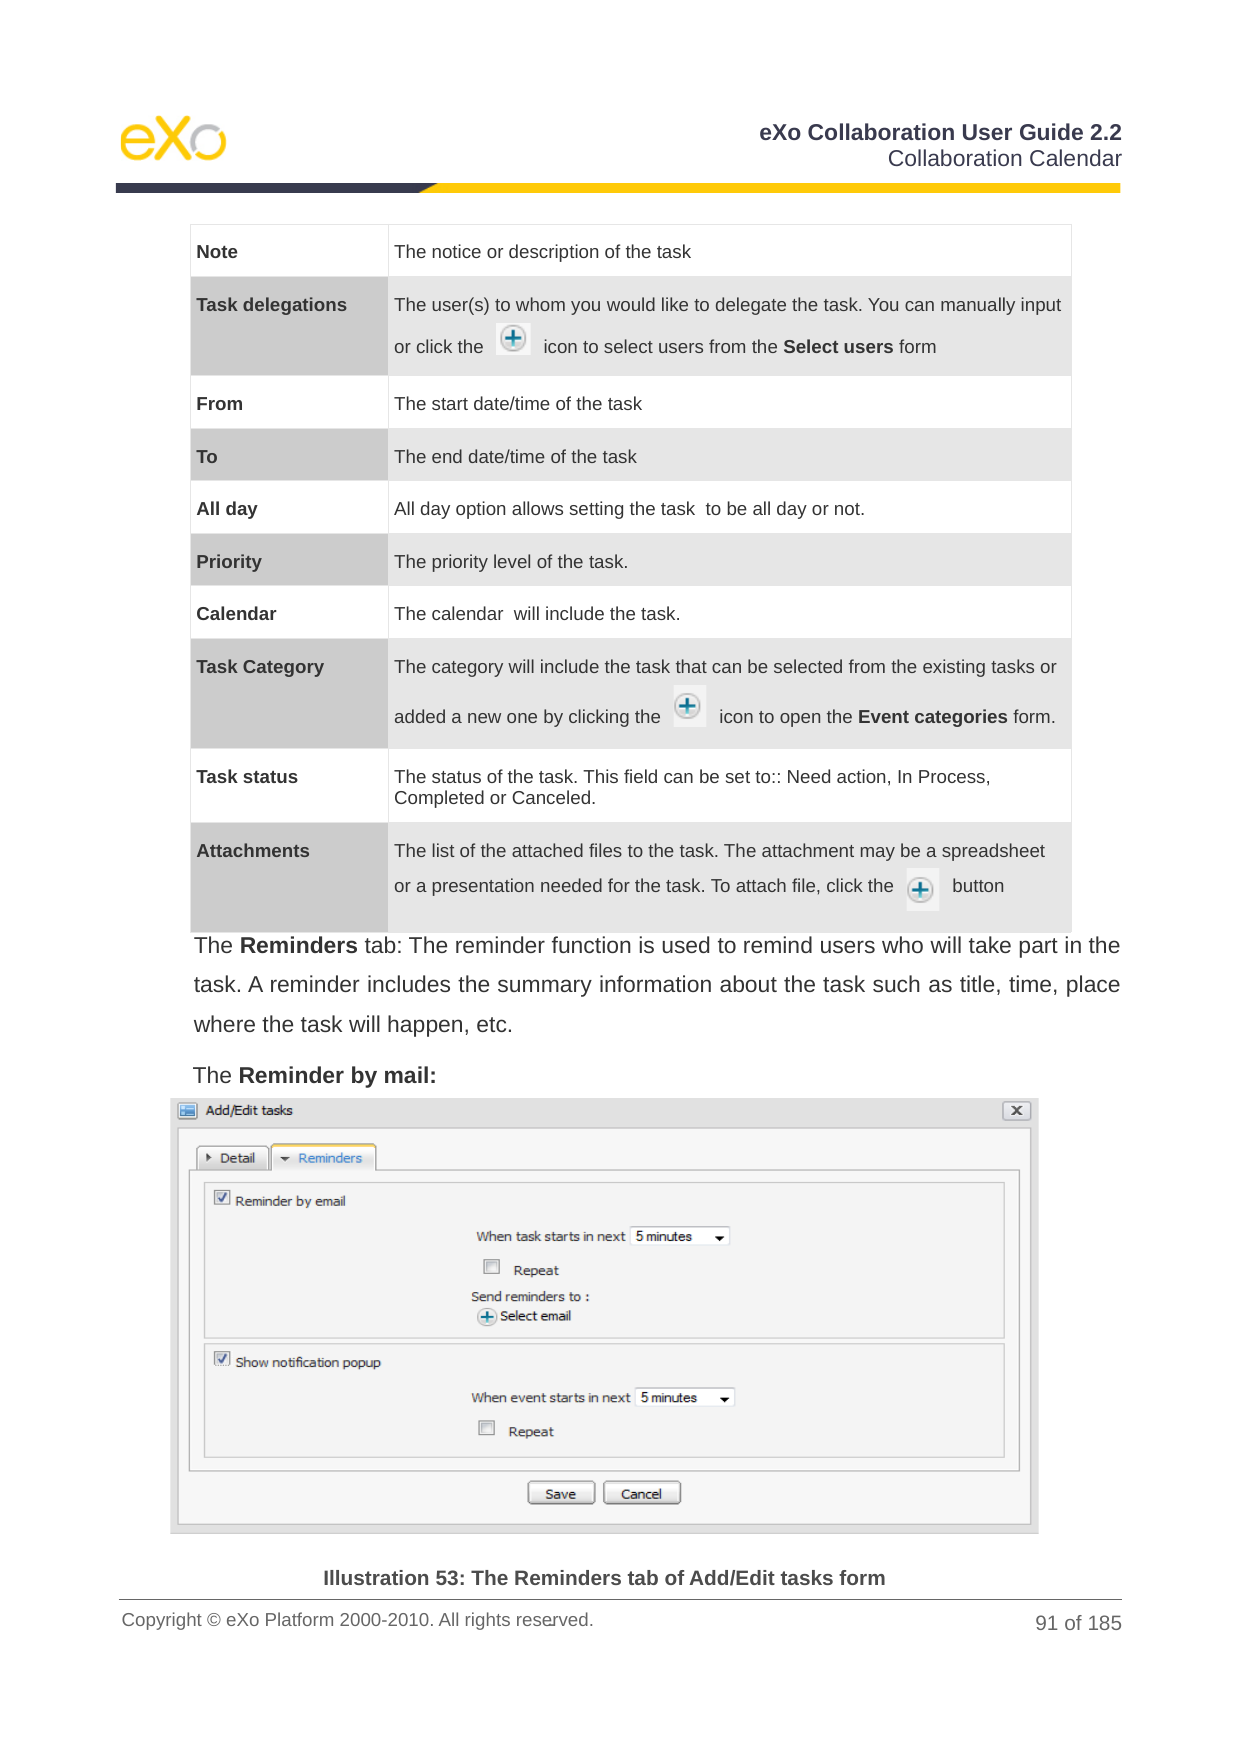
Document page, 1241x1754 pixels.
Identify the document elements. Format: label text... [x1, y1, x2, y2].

table_cell The category will include the task that can be selected from the existing tasks or added a new one by clicking the icon to open the Event categories form. [389, 639, 1071, 748]
table_cell The status of the task. This field can be set to:: Need action, In Process, Completed or Canceled. [389, 749, 1071, 822]
text Illustration 53: The Reminders tab of Add/Edit tasks form [146, 1534, 1063, 1589]
picture [170, 1098, 1039, 1534]
table_cell Priority [191, 534, 388, 585]
table_cell The start date/time of the task [389, 376, 1071, 428]
table_cell Task status [191, 749, 388, 822]
table_cell All day option allows setting the task to be all day or not. [389, 481, 1071, 533]
table_cell All day [191, 481, 388, 533]
picture [906, 868, 940, 911]
table_cell The calendar will include the task. [389, 586, 1071, 638]
table_cell Attachments [191, 823, 388, 932]
list The Reminders tab: The reminder function is used to remind users who will take part in the task. A reminder includes the summary information about the task such as title, time, place where the task will happen, etc. [156, 932, 1122, 1037]
table_cell The notice or description of the task [389, 225, 1071, 276]
table_cell The priority level of the task. [389, 534, 1071, 585]
table_cell Note [191, 225, 388, 276]
table_cell From [191, 376, 388, 428]
table_cell The user(s) to whom you would like to delegate the task. You can manually input or click the icon to select users from the Select users form [389, 277, 1071, 375]
table_cell Task Category [191, 639, 388, 748]
picture [496, 323, 531, 355]
table_cell Task delegations [191, 277, 388, 375]
text [146, 1090, 1063, 1165]
picture [115, 183, 1121, 193]
text The Reminder by mail: [192, 1062, 1122, 1089]
picture [673, 685, 707, 727]
table_cell The list of the attached files to the task. The attachment may be a spreadsheet or a presentation needed for the task. To attach file, click the button [389, 823, 1071, 932]
table_cell The end date/time of the task [389, 429, 1071, 480]
table_cell To [191, 429, 388, 480]
picture [120, 115, 227, 161]
table_cell Calendar [191, 586, 388, 638]
